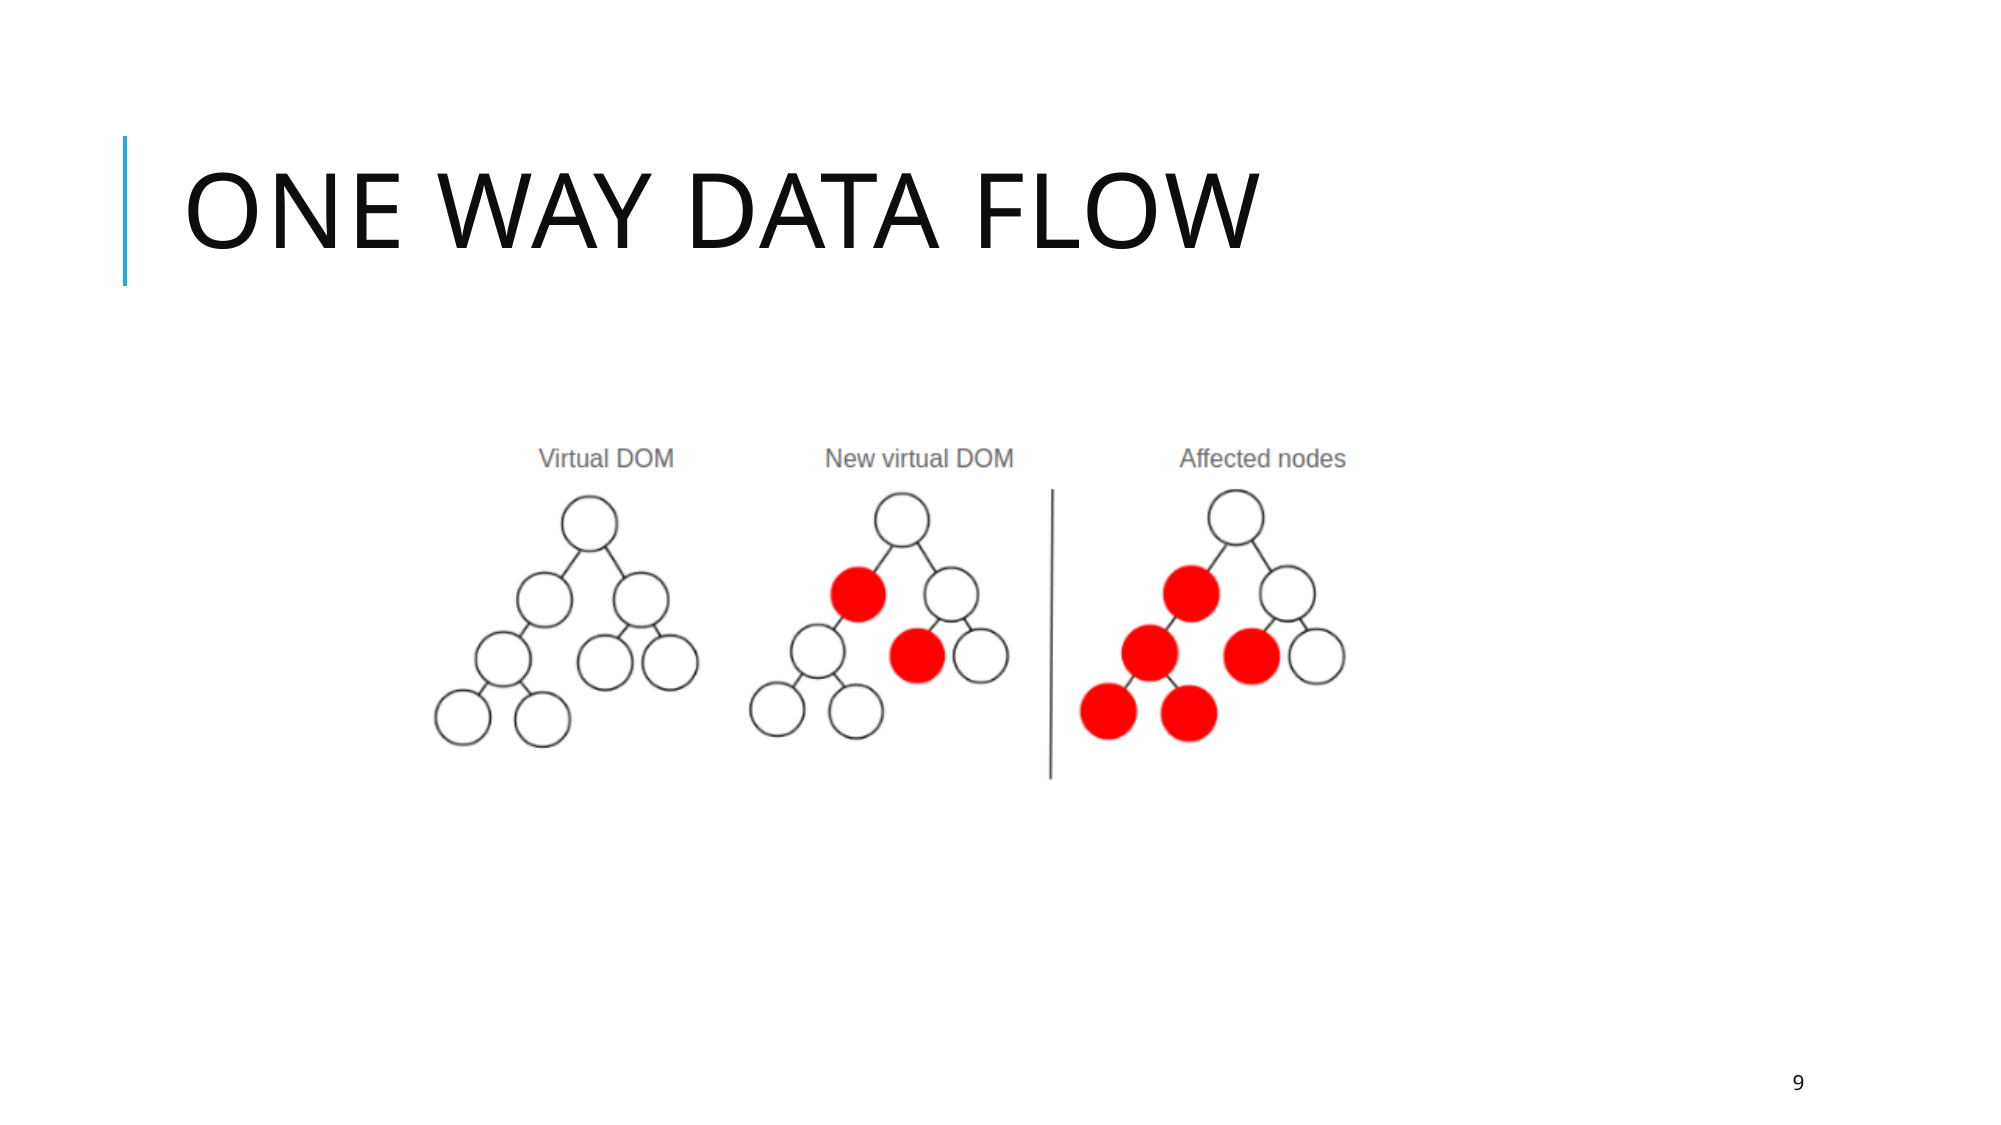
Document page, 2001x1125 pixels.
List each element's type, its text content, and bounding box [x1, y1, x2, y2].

slide_number [1777, 1061, 1938, 1107]
picture [393, 419, 1441, 796]
title One way DATA FLOW [168, 96, 1763, 342]
